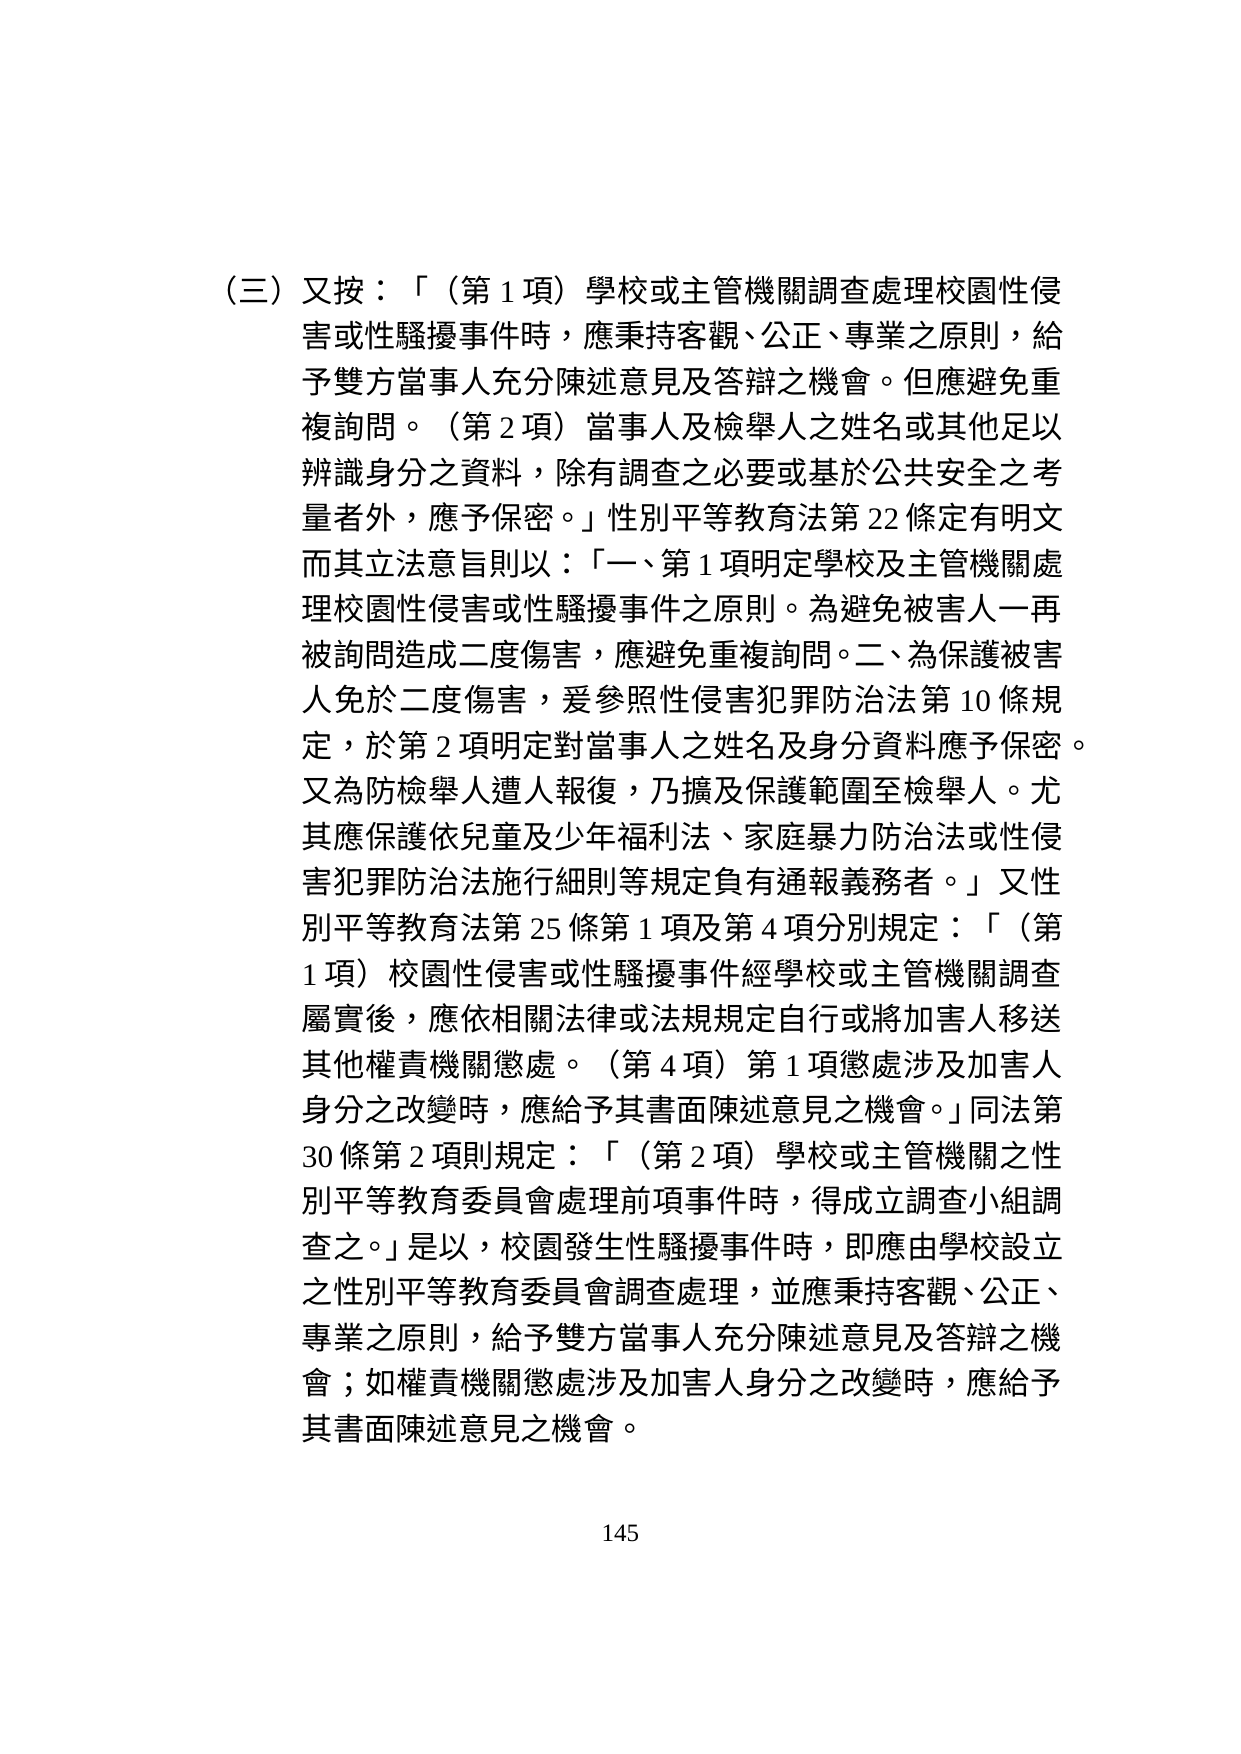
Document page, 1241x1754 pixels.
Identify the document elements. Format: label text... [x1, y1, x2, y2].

text （三）又按：「（第1項）學校或主管機關調查處理校園性侵害或性騷擾事件時，應秉持客觀、公正、專業之原則，給予雙方當事人充分陳述意見及答辯之機會。但應避免重複詢問。（第2項）當事人及檢舉人之姓名或其他足以辨識身分之資料，除有調查之必要或基於公共安全之考量者外，應予保密。」性別平等教育法第22條定有明文。而其立法意旨則以：「一、第1項明定學校及主管機關處理校園性侵害或性騷擾事件之原則。為避免被害人一再被詢問造成二度傷害，應避免重複詢問。二、為保護被害人免於二度傷害，爰參照性侵害犯罪防治法第10條規定，於第2項明定對當事人之姓名及身分資料應予保密。又為防檢舉人遭人報復，乃擴及保護範圍至檢舉人。尤其應保護依兒童及少年福利法、家庭暴力防治法或性侵害犯罪防治法施行細則等規定負有通報義務者。」又性別平等教育法第25條第1項及第4項分別規定：「（第1項）校園性侵害或性騷擾事件經學校或主管機關調查屬實後，應依相關法律或法規規定自行或將加害人移送其他權責機關懲處。（第4項）第1項懲處涉及加害人身分之改變時，應給予其書面陳述意見之機會。」同法第30條第2項則規定：「（第2項）學校或主管機關之性別平等教育委員會處理前項事件時，得成立調查小組調查之。」是以，校園發生性騷擾事件時，即應由學校設立之性別平等教育委員會調查處理，並應秉持客觀、公正、專業之原則，給予雙方當事人充分陳述意見及答辯之機會；如權責機關懲處涉及加害人身分之改變時，應給予其書面陳述意見之機會。 [206, 266, 1063, 1449]
